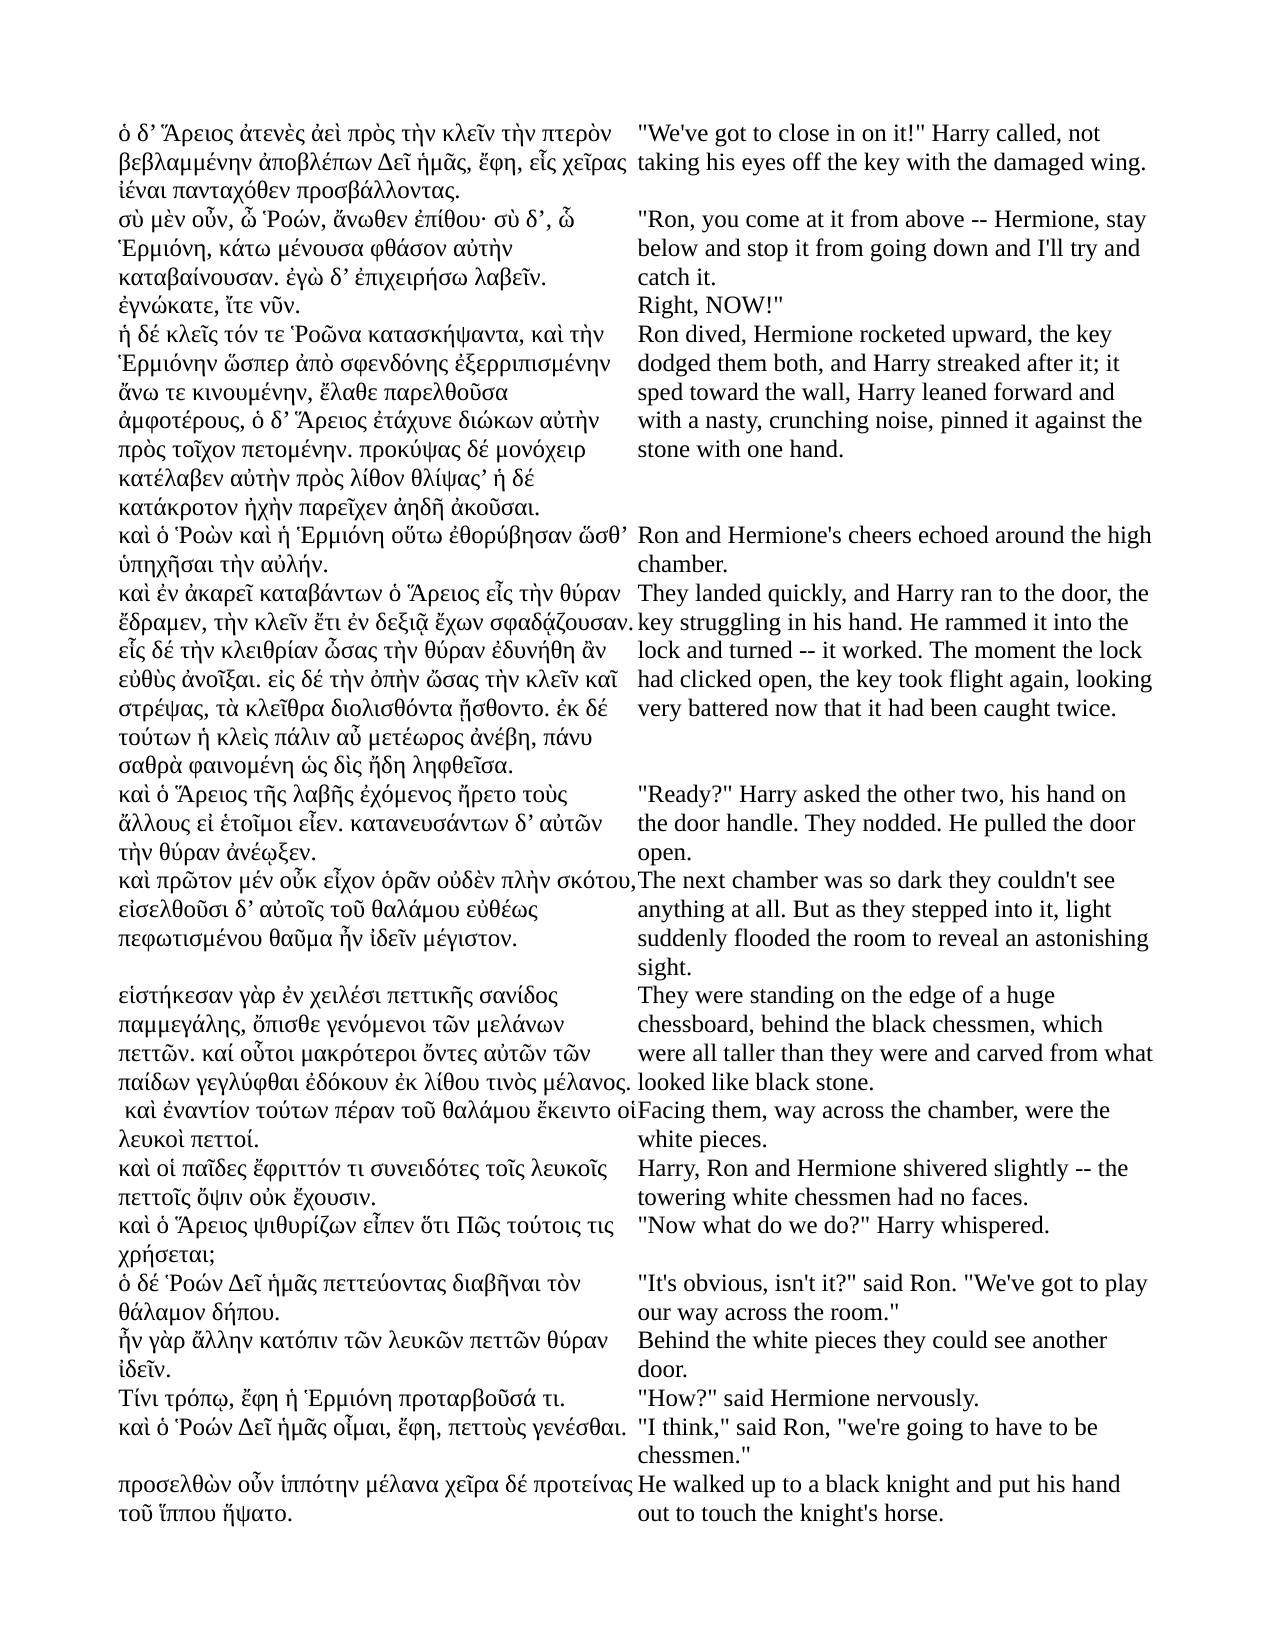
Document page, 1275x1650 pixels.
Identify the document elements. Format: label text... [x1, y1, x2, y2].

table_cell "We've got to close in on it!" Harry called, not taking his eyes off the key with the damaged wing. [637, 118, 1157, 204]
table_cell "Ready?" Harry asked the other two, his hand on the door handle. They nodded. He pulled the door open. [637, 779, 1157, 866]
table_cell "It's obvious, isn't it?" said Ron. "We've got to play our way across the room." [637, 1268, 1157, 1326]
table_cell ἡ δέ κλεῖς τόν τε Ῥοῶνα κατασκήψαντα, καὶ τὴν Ἑρμιόνην ὥσπερ ἀπὸ σφενδόνης ἐξερριπισμένην ἄνω τε κινουμένην, ἔλαθε παρελθοῦσα ἀμφοτέρους, ὁ δ’ Ἅρειος ἐτάχυνε διώκων αὐτὴν πρὸς τοῖχον πετομένην. προκύψας δέ μονόχειρ κατέλαβεν αὐτὴν πρὸς λίθον θλίψας’ ἡ δέ κατάκροτον ἠχὴν παρεῖχεν ἀηδῆ ἀκοῦσαι. [118, 319, 637, 521]
table_cell καὶ ἐν ἀκαρεῖ καταβάντων ὁ Ἅρειος εἶς τὴν θύραν ἔδραμεν, τὴν κλεῖν ἔτι ἐν δεξιᾷ ἔχων σφαδᾴζουσαν. εἷς δέ τὴν κλειθρίαν ὦσας τὴν θύραν ἐδυνήθη ἂν εὐθὺς ἀνοῖξαι. εἰς δέ τὴν ὀπὴν ὤσας τὴν κλεῖν καῖ στρέψας, τὰ κλεῖθρα διολισθόντα ᾔσθοντο. ἐκ δέ τούτων ἡ κλεὶς πάλιν αὖ μετέωρος ἀνέβη, πάνυ σαθρὰ φαινομένη ὡς δὶς ἤδη ληφθεῖσα. [118, 578, 637, 779]
table_cell ὁ δέ Ῥοών Δεῖ ἡμᾶς πεττεύοντας διαβῆναι τὸν θάλαμον δήπου. [118, 1268, 637, 1326]
table_cell "Now what do we do?" Harry whispered. [637, 1211, 1157, 1268]
table_cell σὺ μὲν οὖν, ὦ Ῥοών, ἄνωθεν ἐπίθου· σὺ δ’, ὧ Ἑρμιόνη, κάτω μένουσα φθάσον αὐτὴν καταβαίνουσαν. ἐγὼ δ’ ἐπιχειρήσω λαβεῖν. [118, 204, 637, 291]
table_cell ὁ δ’ Ἅρειος ἀτενὲς ἀεὶ πρὸς τὴν κλεῖν τὴν πτερὸν βεβλαμμένην ἀποβλέπων Δεῖ ἡμᾶς, ἔφη, εἷς χεῖρας ἰέναι πανταχόθεν προσβάλλοντας. [118, 118, 637, 204]
table_cell καὶ πρῶτον μέν οὖκ εἶχον ὁρᾶν οὐδὲν πλὴν σκότου, εἰσελθοῦσι δ’ αὐτοῖς τοῦ θαλάμου εὐθέως πεφωτισμένου θαῦμα ἦν ἰδεῖν μέγιστον. [118, 866, 637, 981]
table_cell "Ron, you come at it from above -- Hermione, stay below and stop it from going down and I'll try and catch it. [637, 204, 1157, 291]
table_cell Harry, Ron and Hermione shivered slightly -- the towering white chessmen had no faces. [637, 1153, 1157, 1211]
table_cell ἦν γὰρ ἄλλην κατόπιν τῶν λευκῶν πεττῶν θύραν ἰδεῖν. [118, 1326, 637, 1383]
table_cell καὶ οἱ παῖδες ἔφριττόν τι συνειδότες τοῖς λευκοῖς πεττοῖς ὄψιν οὐκ ἔχουσιν. [118, 1153, 637, 1211]
table_cell "I think," said Ron, "we're going to have to be chessmen." [637, 1412, 1157, 1469]
table_cell "How?" said Hermione nervously. [637, 1383, 1157, 1412]
table_cell ἐγνώκατε, ἴτε νῦν. [118, 291, 637, 319]
table_cell The next chamber was so dark they couldn't see anything at all. But as they stepped into it, light suddenly flooded the room to reveal an astonishing sight. [637, 866, 1157, 981]
table_cell καὶ ἐναντίον τούτων πέραν τοῦ θαλάμου ἔκειντο οἱ λευκοὶ πεττοί. [118, 1096, 637, 1153]
table_cell Τίνι τρόπῳ, ἔφη ἡ Ἑρμιόνη προταρβοῦσά τι. [118, 1383, 637, 1412]
table_cell He walked up to a black knight and put his hand out to touch the knight's horse. [637, 1469, 1157, 1527]
table_cell εἱστήκεσαν γὰρ ἐν χειλέσι πεττικῆς σανίδος παμμεγάλης, ὄπισθε γενόμενοι τῶν μελάνων πεττῶν. καί οὗτοι μακρότεροι ὄντες αὐτῶν τῶν παίδων γεγλύφθαι ἐδόκουν ἐκ λίθου τινὸς μέλανος. [118, 981, 637, 1096]
table_cell καὶ ὁ Ἅρειος ψιθυρίζων εἶπεν ὅτι Πῶς τούτοις τις χρήσεται; [118, 1211, 637, 1268]
table_cell Right, NOW!" [637, 291, 1157, 319]
table_cell καὶ ὁ Ῥοών Δεῖ ἡμᾶς οἶμαι, ἔφη, πεττοὺς γενέσθαι. [118, 1412, 637, 1469]
table_cell Behind the white pieces they could see another door. [637, 1326, 1157, 1383]
table_cell καὶ ὁ Ἅρειος τῆς λαβῆς ἐχόμενος ἤρετο τοὺς ἄλλους εἰ ἑτοῖμοι εἶεν. κατανευσάντων δ’ αὐτῶν τὴν θύραν ἀνέῳξεν. [118, 779, 637, 866]
table_cell They landed quickly, and Harry ran to the door, the key struggling in his hand. He rammed it into the lock and turned -- it worked. The moment the lock had clicked open, the key took flight again, looking very battered now that it had been caught twice. [637, 578, 1157, 779]
table_cell καὶ ὁ Ῥοὼν καὶ ἡ Ἑρμιόνη οὕτω ἐθορύβησαν ὥσθ’ ὑπηχῆσαι τὴν αὐλήν. [118, 521, 637, 578]
table_cell Ron dived, Hermione rocketed upward, the key dodged them both, and Harry streaked after it; it sped toward the wall, Harry leaned forward and with a nasty, crunching noise, pinned it against the stone with one hand. [637, 319, 1157, 521]
table_cell Facing them, way across the chamber, were the white pieces. [637, 1096, 1157, 1153]
table_cell Ron and Hermione's cheers echoed around the high chamber. [637, 521, 1157, 578]
table_cell They were standing on the edge of a huge chessboard, behind the black chessmen, which were all taller than they were and carved from what looked like black stone. [637, 981, 1157, 1096]
table_cell προσελθὼν οὖν ἱππότην μέλανα χεῖρα δέ προτείνας τοῦ ἵππου ἥψατο. [118, 1469, 637, 1527]
